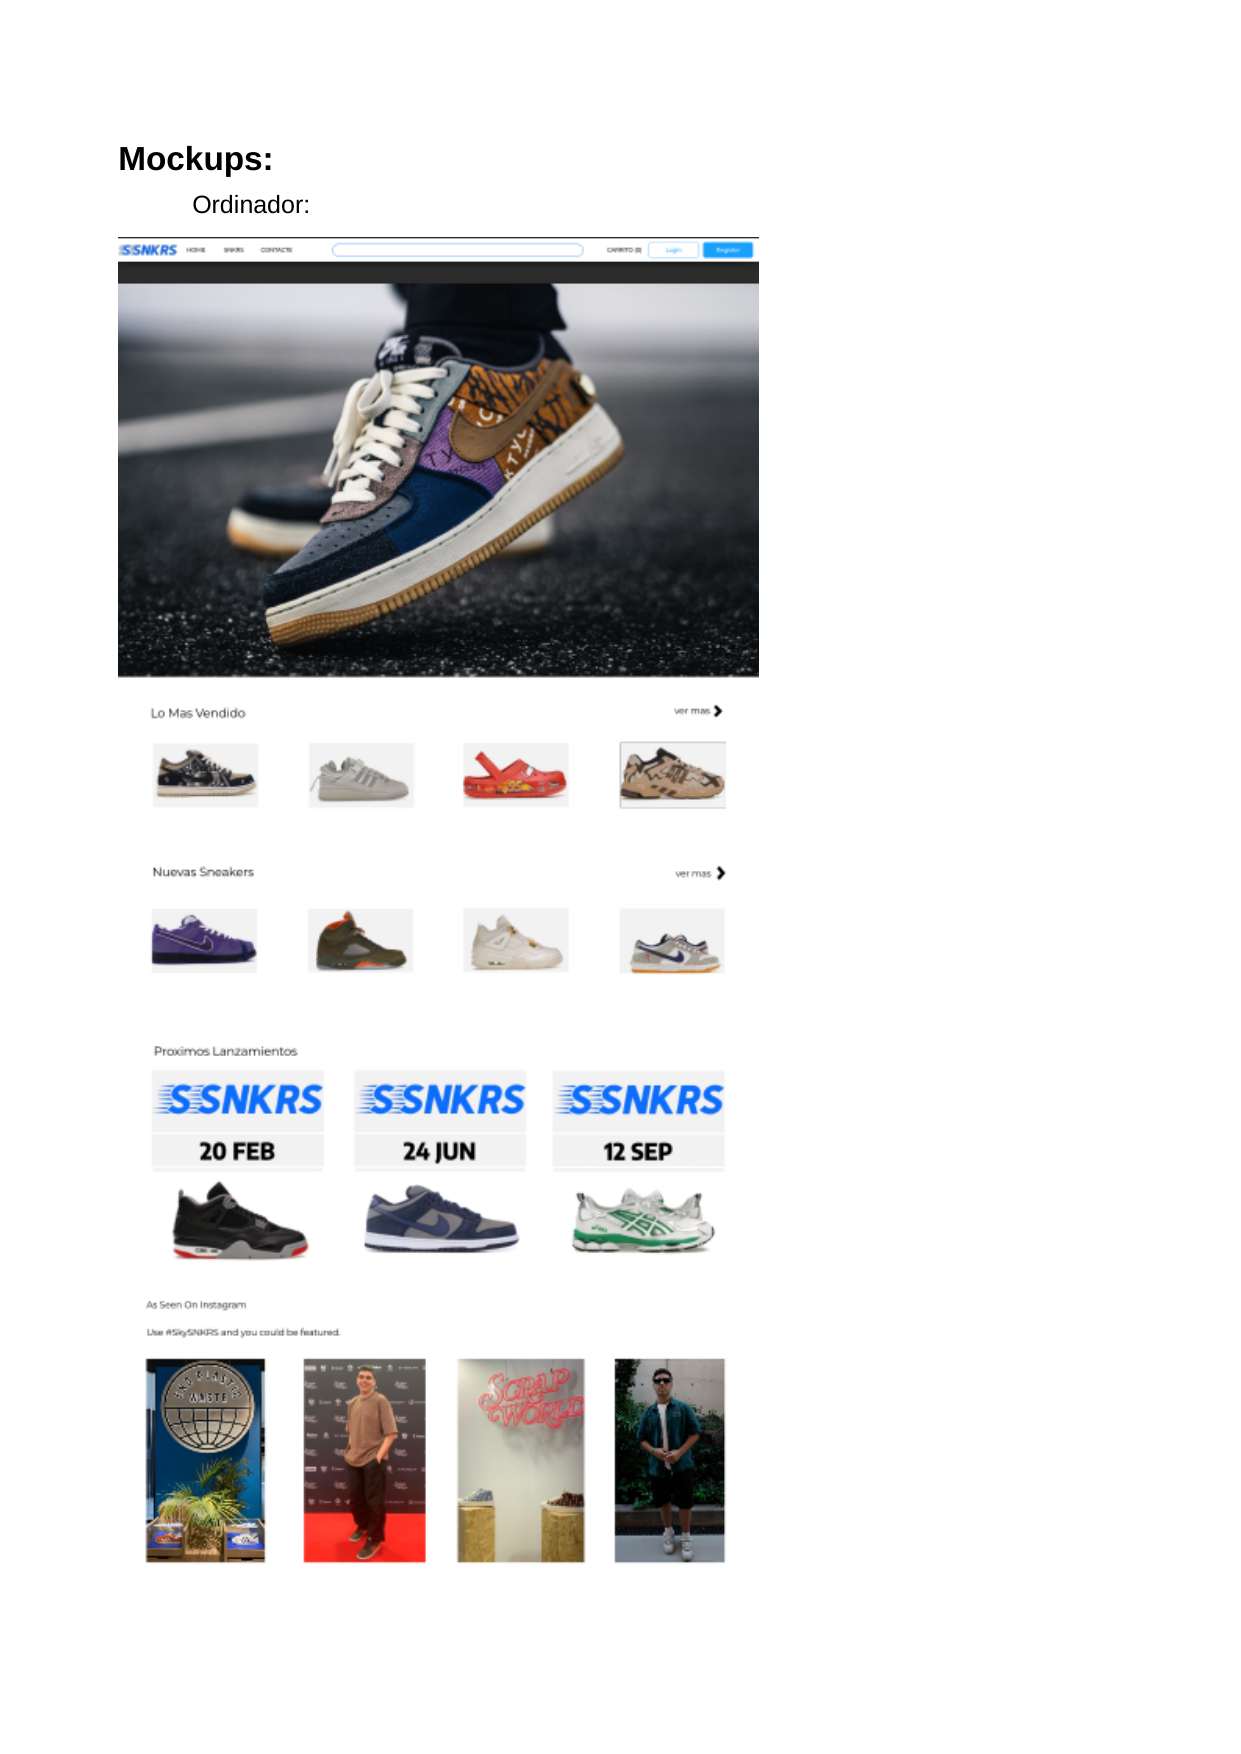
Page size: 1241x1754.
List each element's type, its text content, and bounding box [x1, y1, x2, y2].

subtitle Mockups: [118, 139, 1122, 177]
text Ordinador: [118, 190, 1122, 219]
picture [118, 237, 759, 1589]
